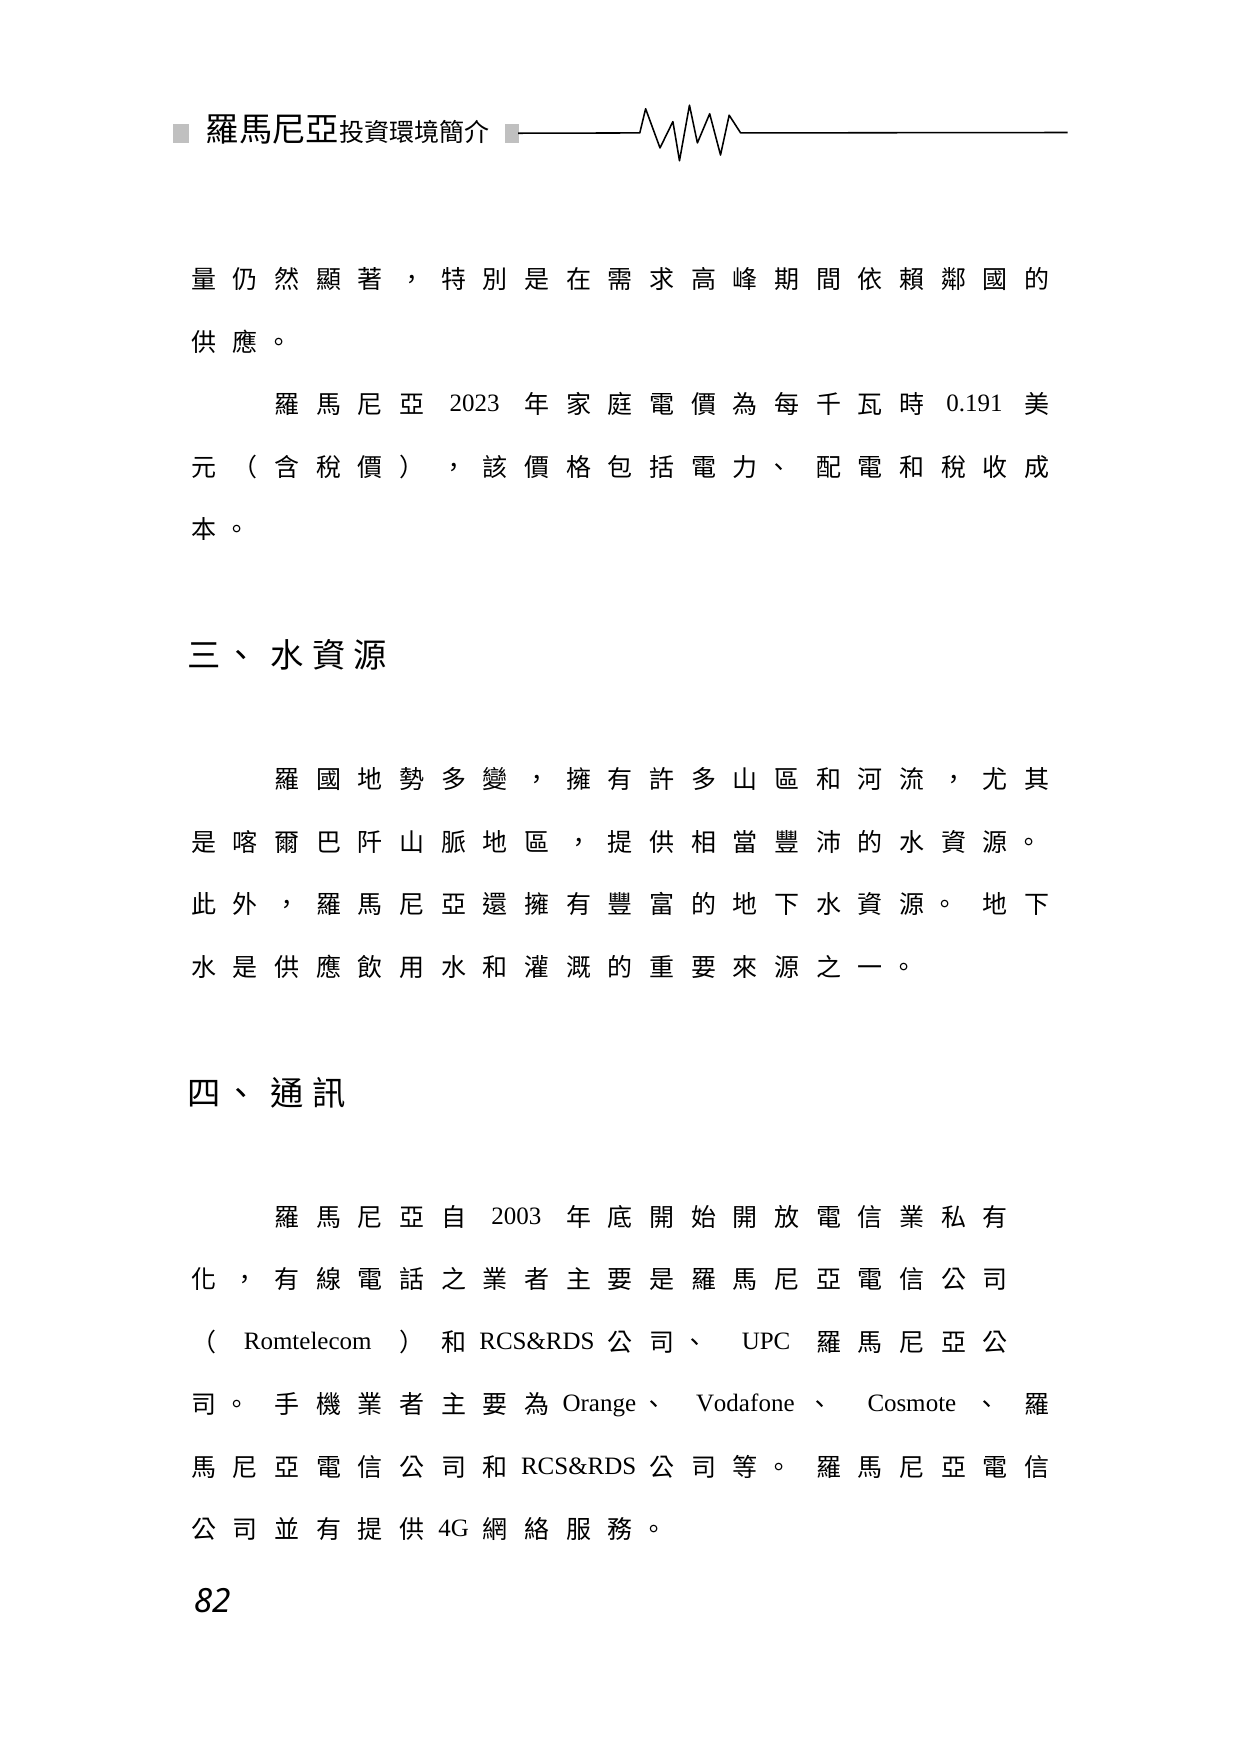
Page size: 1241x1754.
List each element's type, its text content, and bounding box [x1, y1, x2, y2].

text 羅馬尼亞自2003年底開始開放電信業私有化，有線電話之業者主要是羅馬尼亞電信公司（Romtelecom）和RCS&RDS公司、UPC羅馬尼亞公司。手機業者主要為Orange、Vodafone、Cosmote、羅馬尼亞電信公司和RCS&RDS公司等。羅馬尼亞電信公司並有提供4G網絡服務。 [183, 1174, 1058, 1549]
text 量仍然顯著，特別是在需求高峰期間依賴鄰國的供應。 [183, 236, 1058, 361]
text 羅國地勢多變，擁有許多山區和河流，尤其是喀爾巴阡山脈地區，提供相當豐沛的水資源。此外，羅馬尼亞還擁有豐富的地下水資源。地下水是供應飲用水和灌溉的重要來源之一。 [183, 736, 1058, 986]
text 羅馬尼亞2023年家庭電價為每千瓦時0.191美元（含稅價），該價格包括電力、配電和稅收成本。 [183, 361, 1058, 549]
text 三、水資源 [183, 611, 1058, 674]
text 四、通訊 [183, 1049, 1058, 1111]
